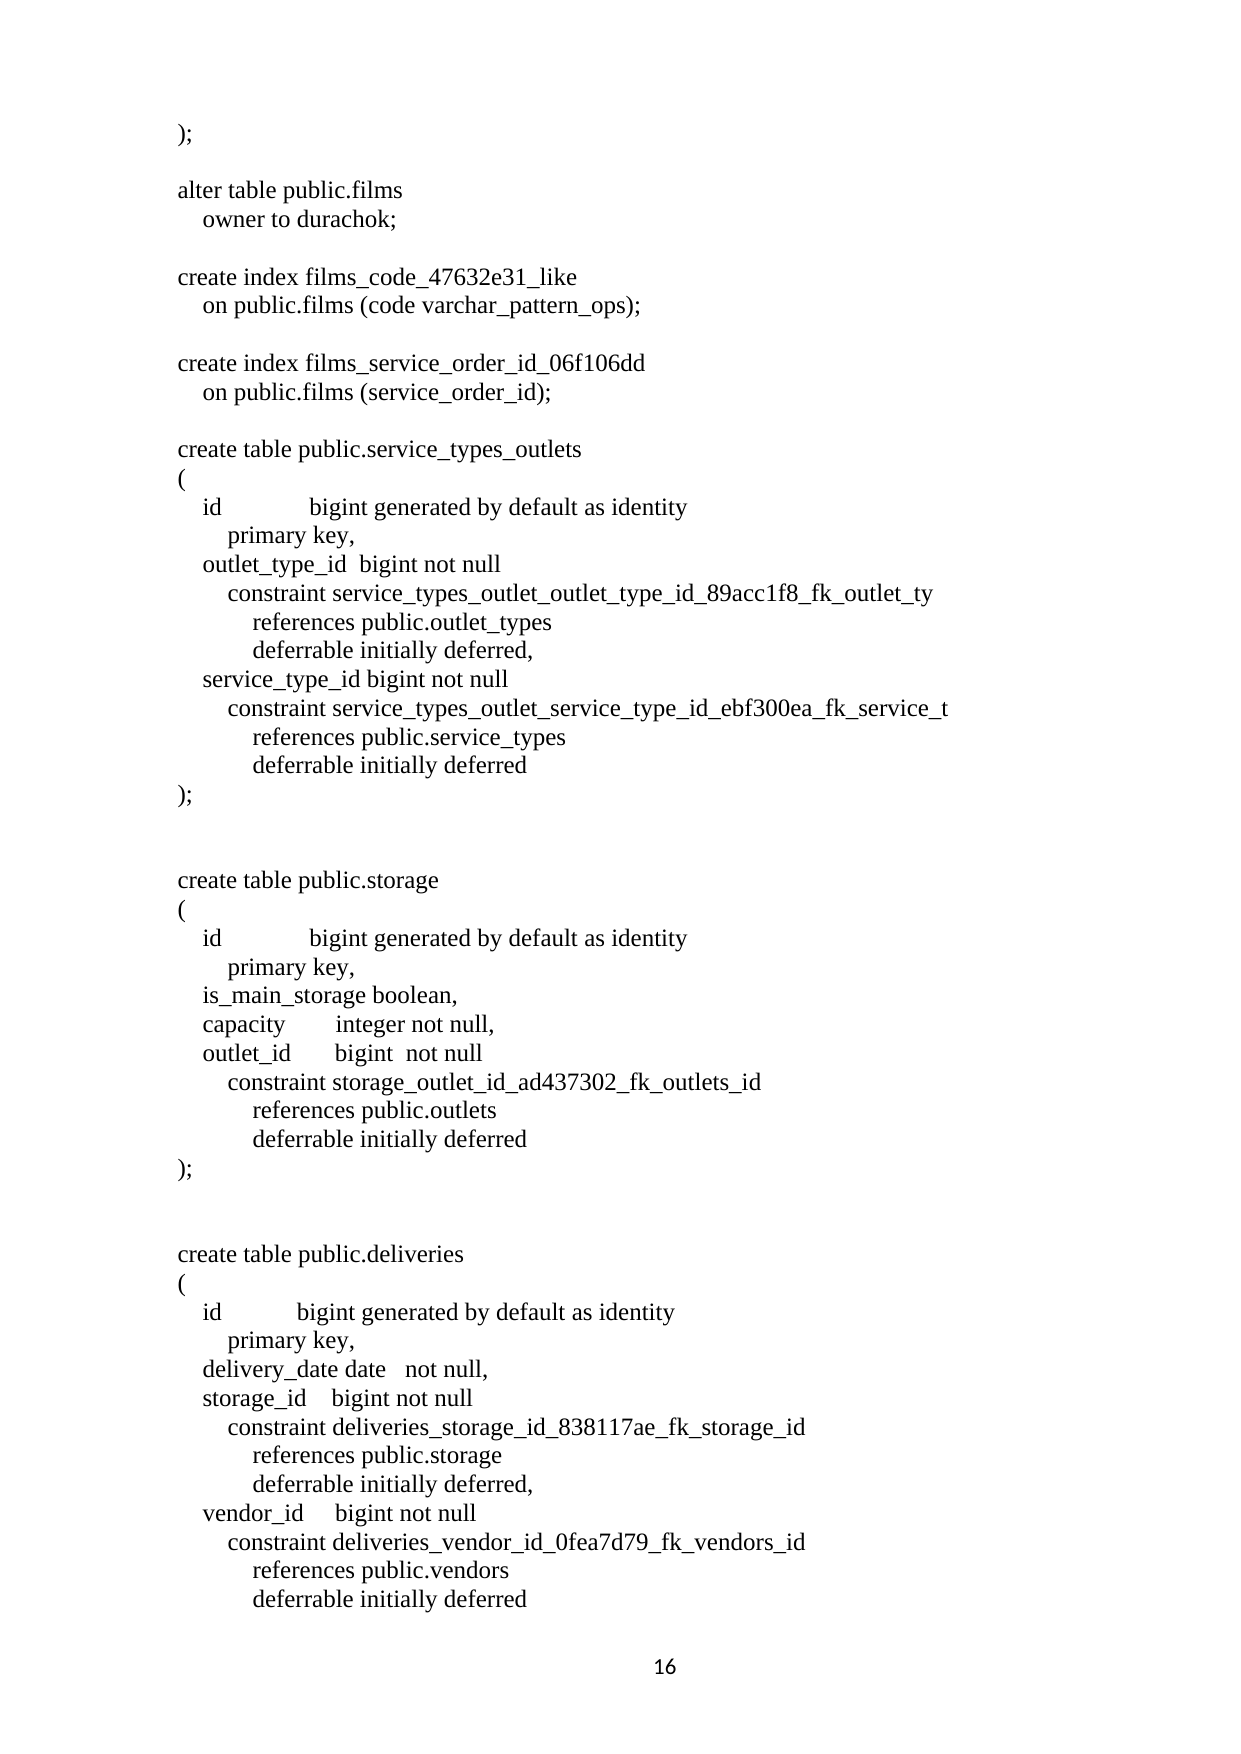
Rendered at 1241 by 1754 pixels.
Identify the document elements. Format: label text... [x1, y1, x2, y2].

text ( [177, 894, 1152, 923]
text ); [177, 118, 1152, 147]
text deferrable initially deferred, [177, 636, 1152, 664]
text storage_id bigint not null [177, 1383, 1152, 1412]
text id bigint generated by default as identity [177, 1297, 1152, 1326]
text references public.outlets [177, 1096, 1152, 1124]
text create table public.service_types_outlets [177, 434, 1152, 463]
text references public.vendors [177, 1556, 1152, 1584]
text create index films_code_47632e31_like [177, 262, 1152, 291]
text constraint deliveries_storage_id_838117ae_fk_storage_id [177, 1412, 1152, 1441]
text owner to durachok; [177, 204, 1152, 233]
text on public.films (code varchar_pattern_ops); [177, 291, 1152, 319]
text service_type_id bigint not null [177, 664, 1152, 693]
text delivery_date date not null, [177, 1354, 1152, 1383]
text id bigint generated by default as identity [177, 923, 1152, 952]
text create table public.storage [177, 866, 1152, 894]
text alter table public.films [177, 176, 1152, 204]
text is_main_storage boolean, [177, 981, 1152, 1009]
text constraint service_types_outlet_service_type_id_ebf300ea_fk_service_t [177, 693, 1152, 722]
text constraint service_types_outlet_outlet_type_id_89acc1f8_fk_outlet_ty [177, 578, 1152, 607]
text references public.storage [177, 1441, 1152, 1469]
text primary key, [177, 952, 1152, 981]
text constraint storage_outlet_id_ad437302_fk_outlets_id [177, 1067, 1152, 1096]
text constraint deliveries_vendor_id_0fea7d79_fk_vendors_id [177, 1527, 1152, 1556]
text outlet_id bigint not null [177, 1038, 1152, 1067]
text ); [177, 779, 1152, 808]
text deferrable initially deferred [177, 1584, 1152, 1613]
text ( [177, 463, 1152, 492]
text id bigint generated by default as identity [177, 492, 1152, 521]
text ( [177, 1268, 1152, 1297]
text outlet_type_id bigint not null [177, 549, 1152, 578]
text primary key, [177, 521, 1152, 549]
text on public.films (service_order_id); [177, 377, 1152, 406]
text vendor_id bigint not null [177, 1498, 1152, 1527]
text deferrable initially deferred [177, 751, 1152, 779]
text create index films_service_order_id_06f106dd [177, 348, 1152, 377]
text references public.outlet_types [177, 607, 1152, 636]
text deferrable initially deferred, [177, 1469, 1152, 1498]
text references public.service_types [177, 722, 1152, 751]
text ); [177, 1153, 1152, 1182]
text primary key, [177, 1326, 1152, 1354]
text capacity integer not null, [177, 1009, 1152, 1038]
text create table public.deliveries [177, 1239, 1152, 1268]
text deferrable initially deferred [177, 1124, 1152, 1153]
